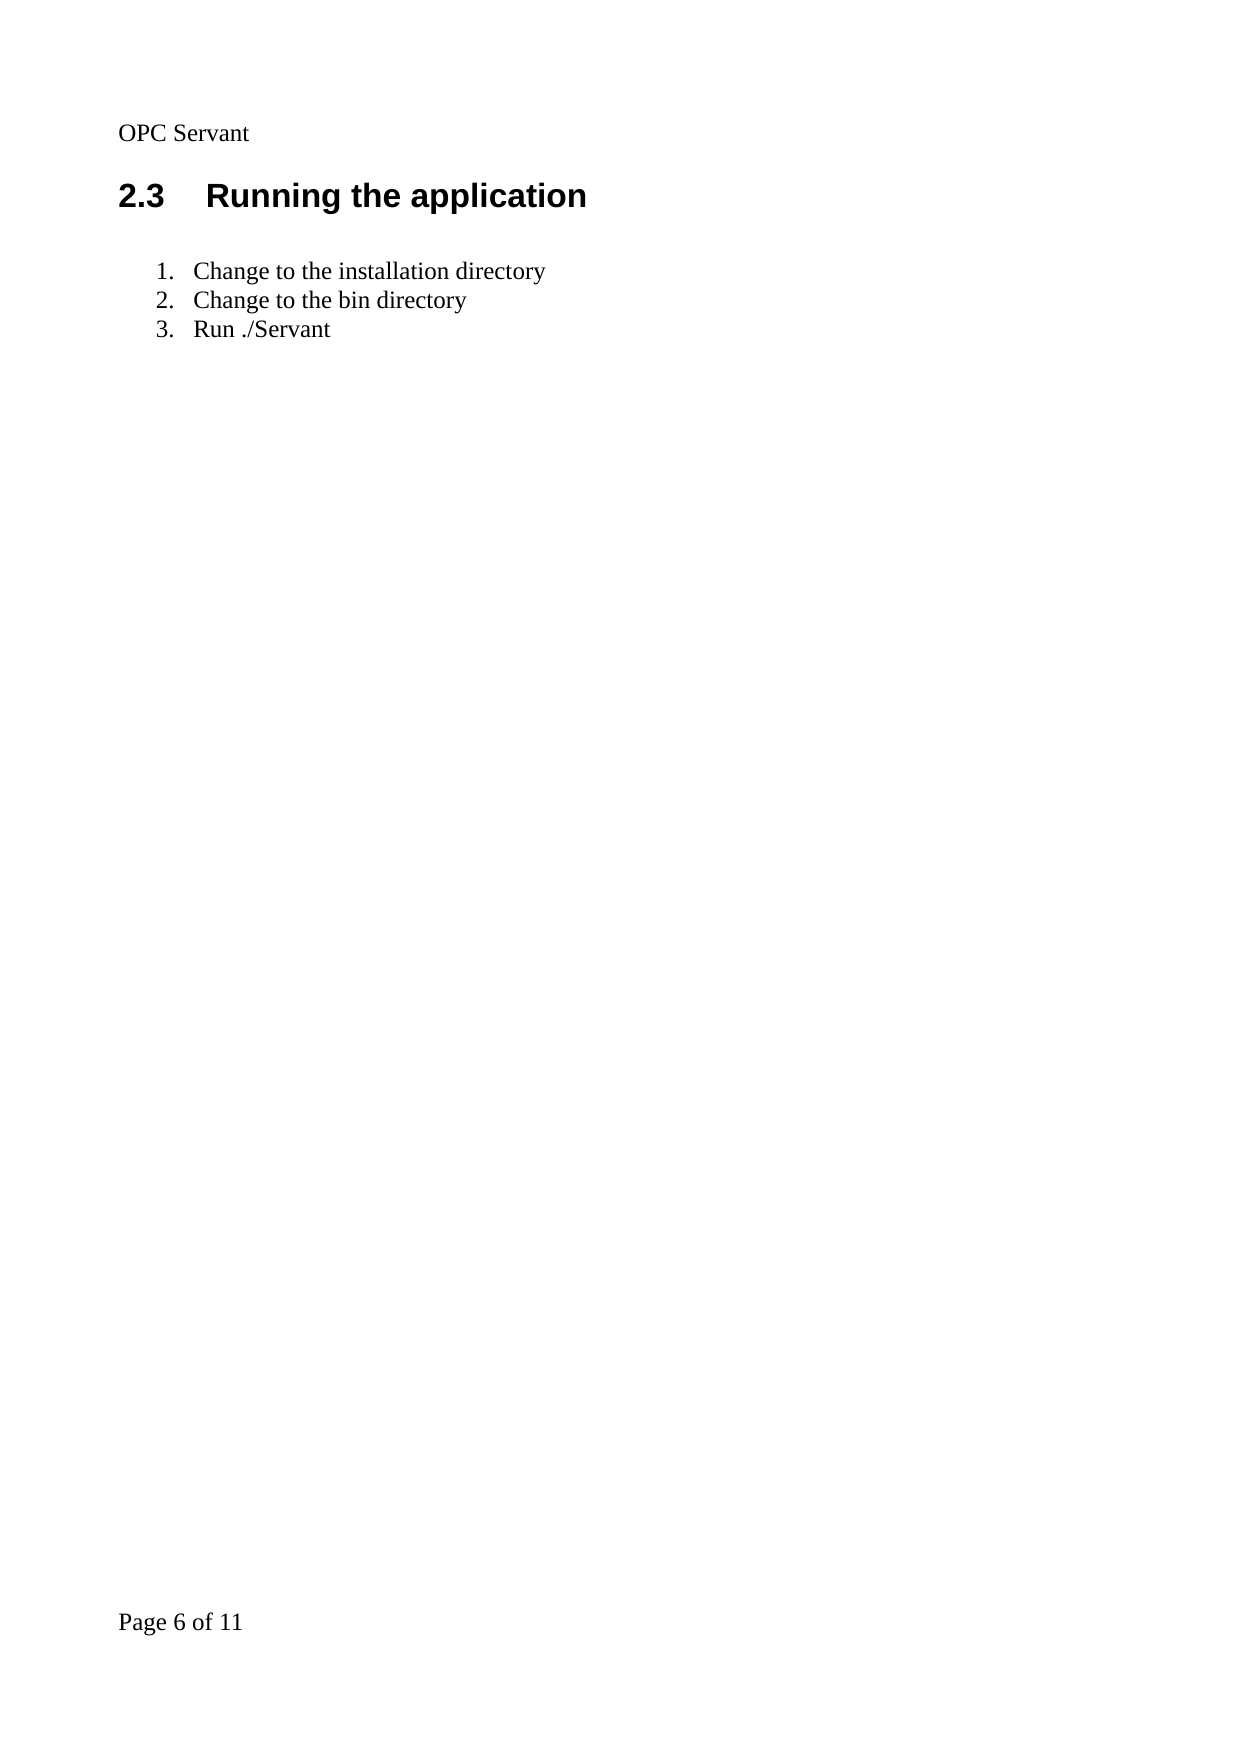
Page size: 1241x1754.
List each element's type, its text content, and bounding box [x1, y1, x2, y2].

list Change to the installation directory [156, 256, 1122, 285]
subtitle Running the application [118, 176, 1122, 215]
list Change to the bin directory [156, 285, 1122, 314]
list Run ./Servant [156, 314, 1122, 342]
